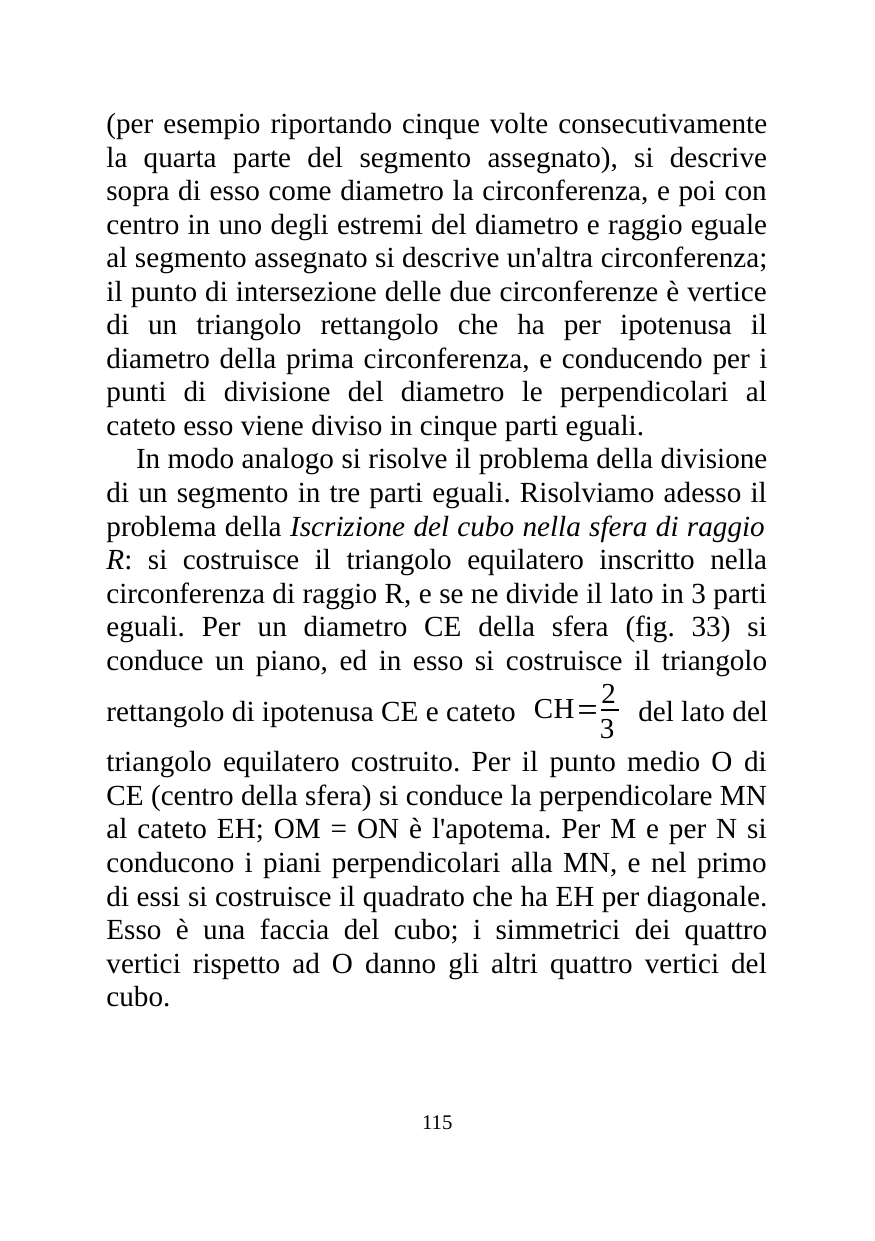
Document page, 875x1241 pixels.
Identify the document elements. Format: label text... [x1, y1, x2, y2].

text (per esempio riportando cinque volte consecutivamente la quarta parte del segmento assegnato), si descrive sopra di esso come diametro la circonferenza, e poi con centro in uno degli estremi del diametro e raggio eguale al segmento assegnato si descrive un'altra circonferenza; il punto di intersezione delle due circonferenze è vertice di un triangolo rettangolo che ha per ipotenusa il diametro della prima circonferenza, e conducendo per i punti di divisione del diametro le perpendicolari al cateto esso viene diviso in cinque parti eguali. [106, 106, 768, 442]
text In modo analogo si risolve il problema della divisione di un segmento in tre parti eguali. Risolviamo adesso il problema della Iscrizione del cubo nella sfera di raggio R: si costruisce il triangolo equilatero inscritto nella circonferenza di raggio R, e se ne divide il lato in 3 parti eguali. Per un diametro CE della sfera (fig. 33) si conduce un piano, ed in esso si costruisce il triangolo rettangolo di ipotenusa CE e catetodel lato del triangolo equilatero costruito. Per il punto medio O di CE (centro della sfera) si conduce la perpendicolare MN al cateto EH; OM = ON è l'apotema. Per M e per N si conducono i piani perpendicolari alla MN, e nel primo di essi si costruisce il quadrato che ha EH per diagonale. Esso è una faccia del cubo; i simmetrici dei quattro vertici rispetto ad O danno gli altri quattro vertici del cubo. [106, 442, 768, 1013]
